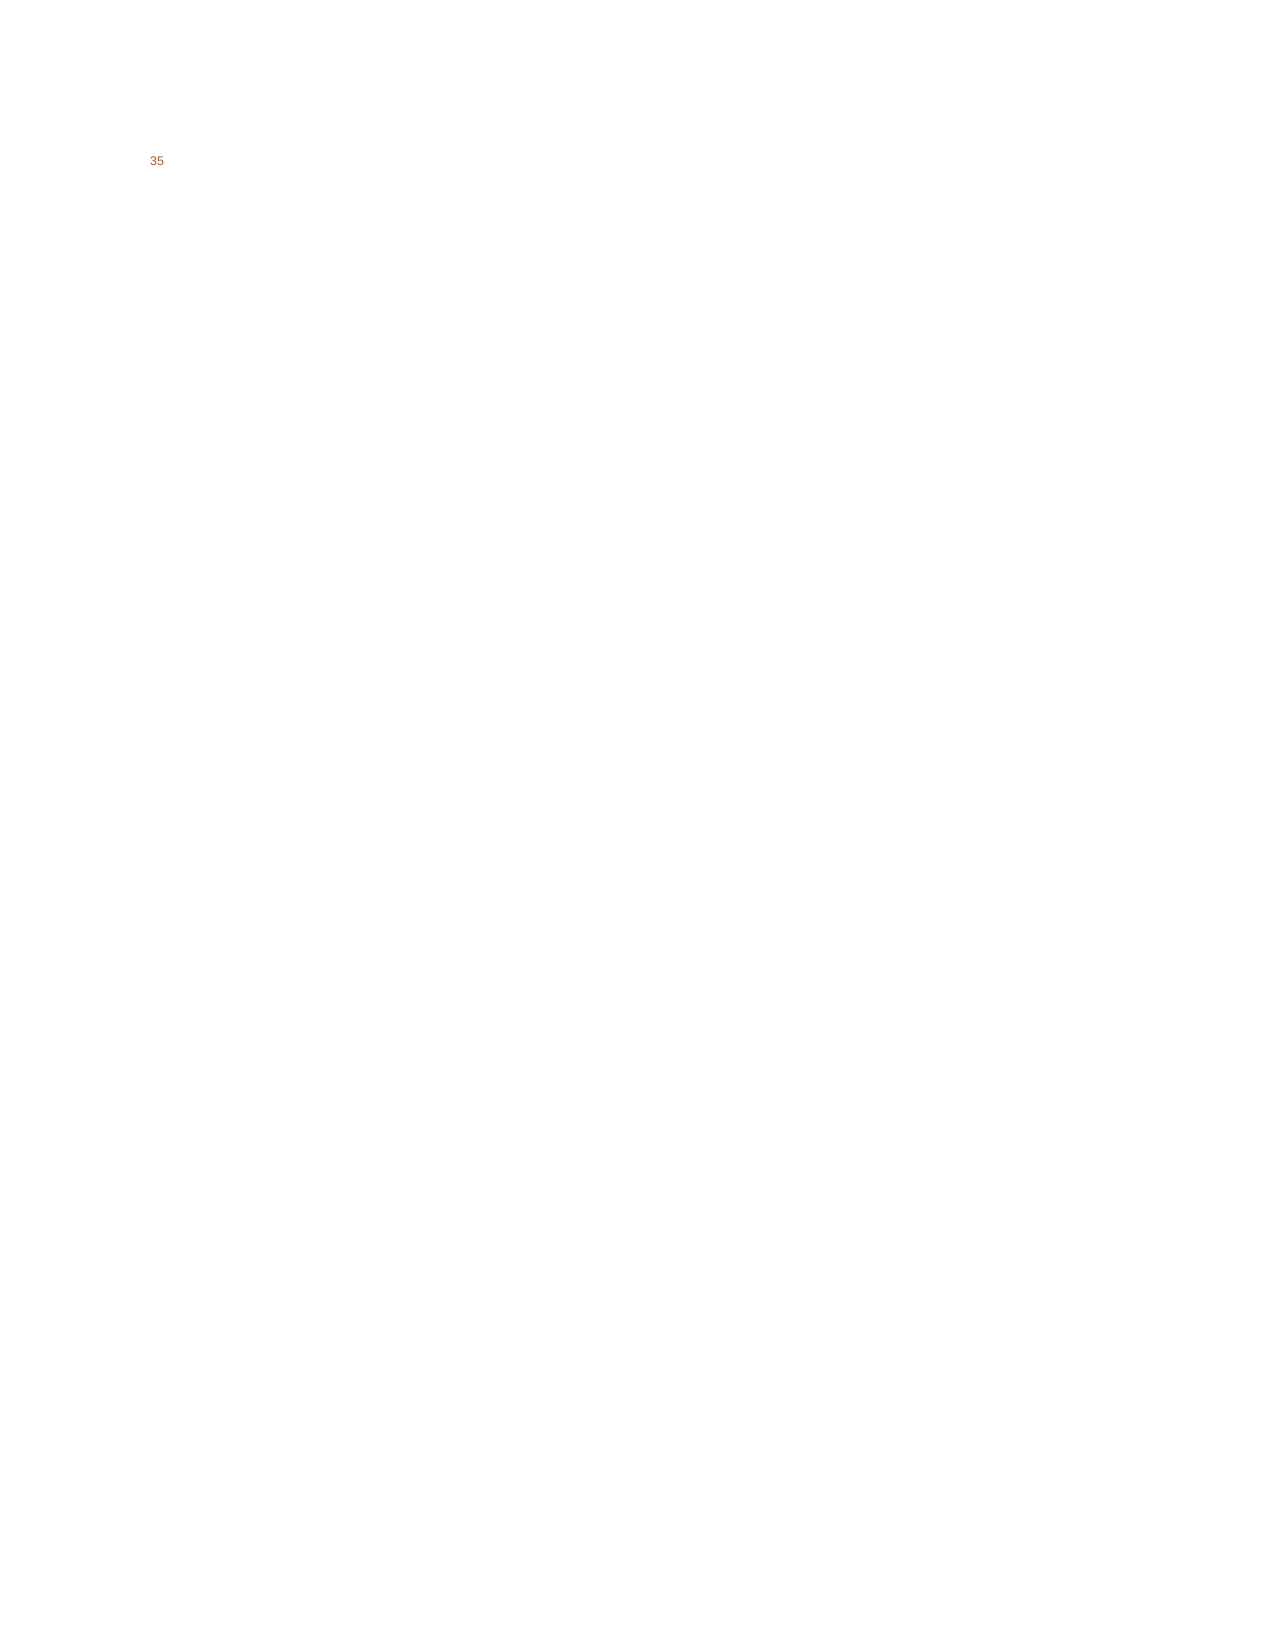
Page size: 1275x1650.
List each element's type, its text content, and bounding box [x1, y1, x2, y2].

text 35 [150, 147, 1125, 168]
